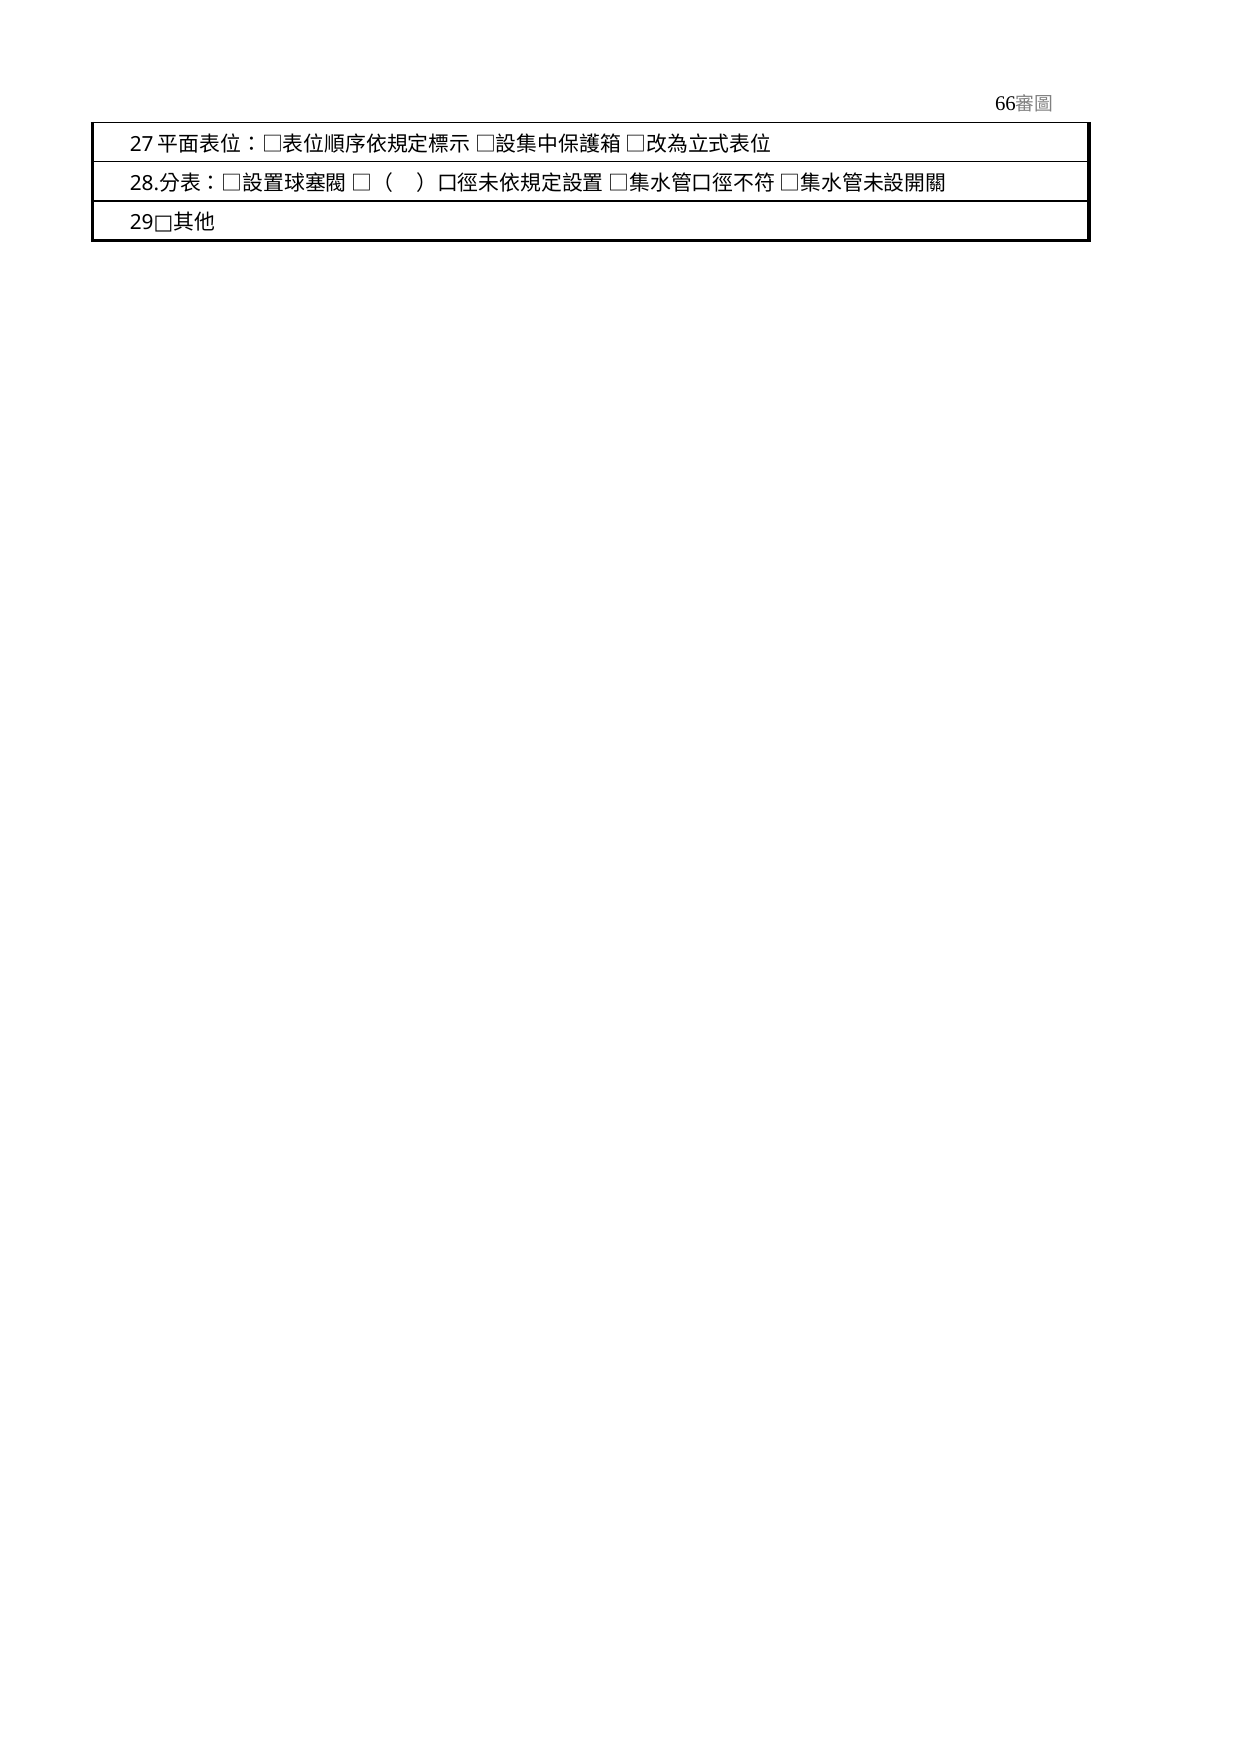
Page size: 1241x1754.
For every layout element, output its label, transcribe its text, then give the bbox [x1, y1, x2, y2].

table_cell 28.分表：□設置球塞閥 □（ ）口徑未依規定設置 □集水管口徑不符 □集水管未設開關 [94, 162, 1087, 200]
table_cell 29□其他 [94, 202, 1087, 239]
table_cell 27平面表位：□表位順序依規定標示 □設集中保護箱 □改為立式表位 [94, 123, 1087, 161]
